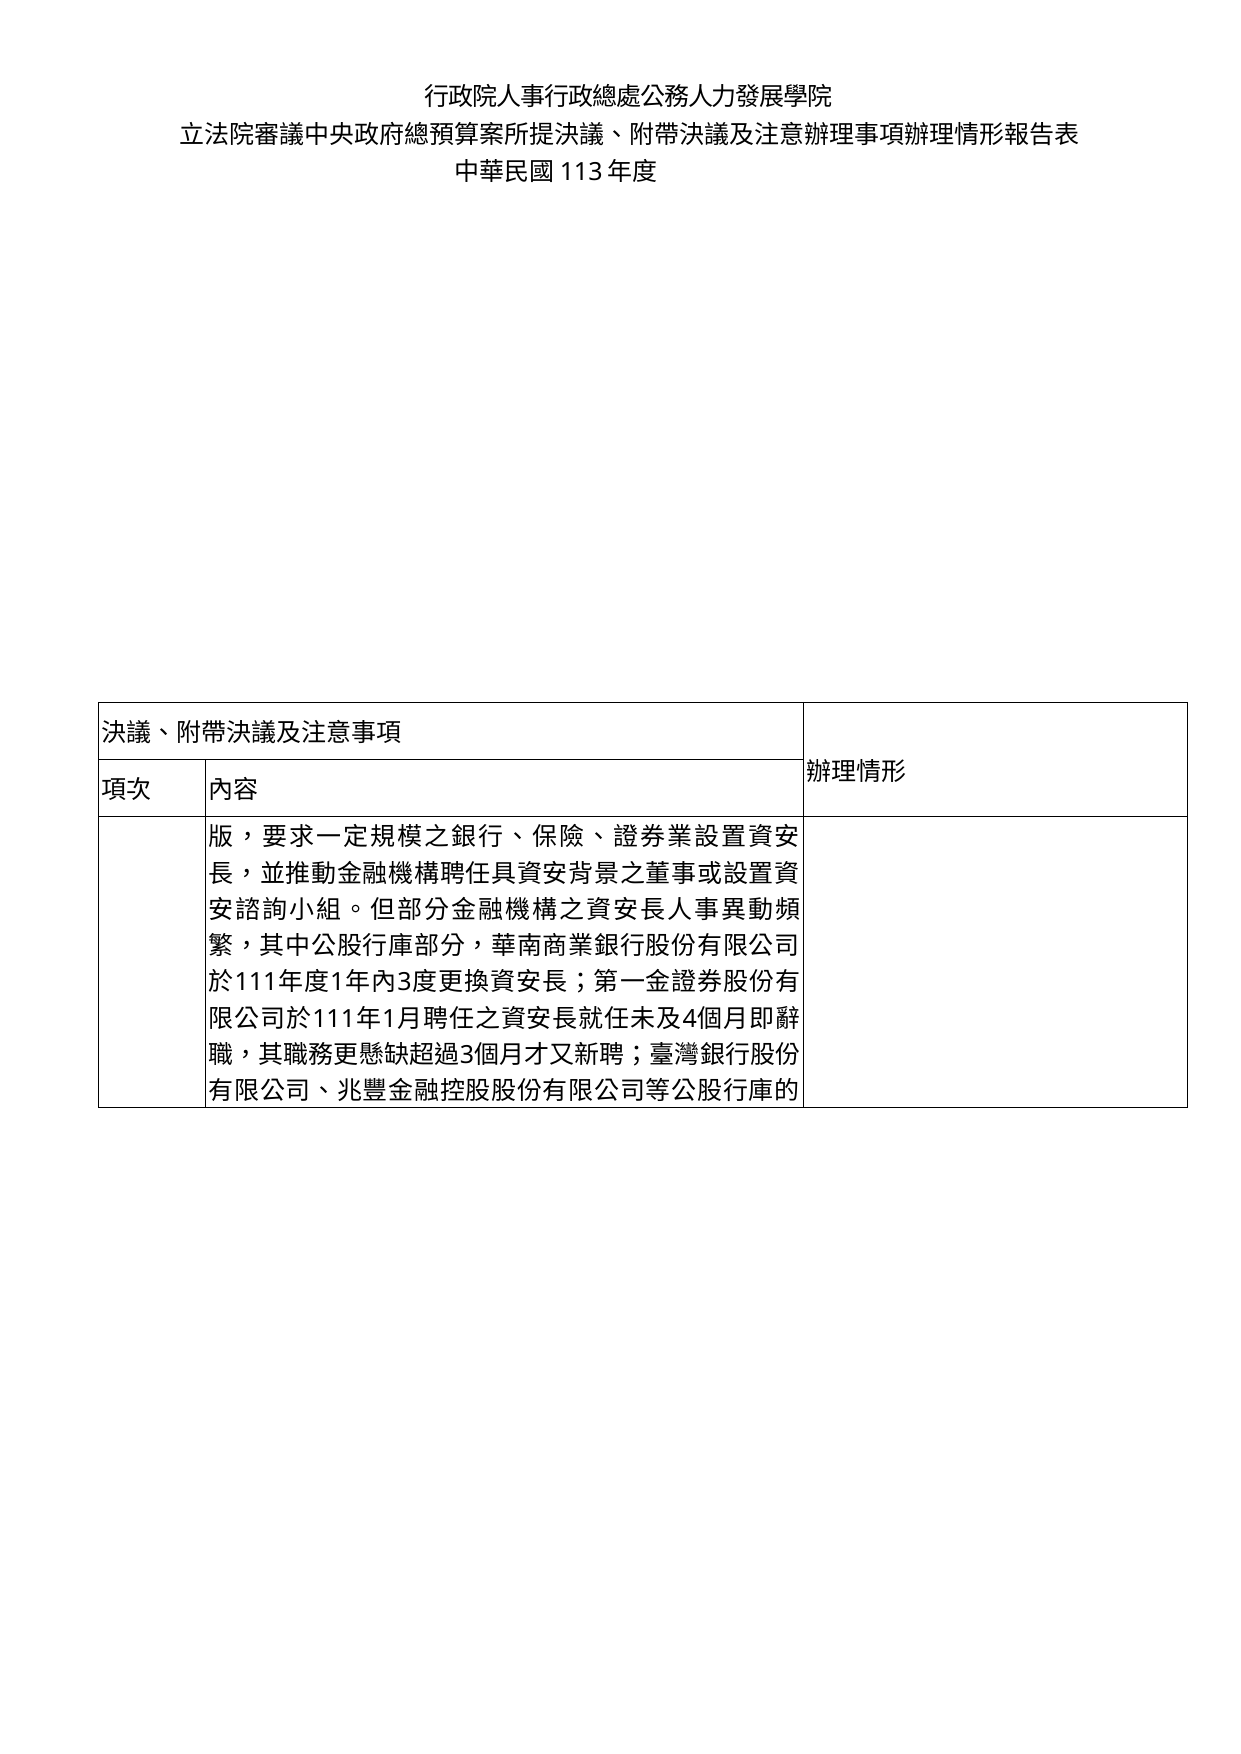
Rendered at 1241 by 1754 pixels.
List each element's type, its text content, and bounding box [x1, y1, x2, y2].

table_header 決議、附帶決議及注意事項 [99, 703, 803, 759]
table_cell [804, 817, 1187, 1107]
table_cell 內容 [206, 760, 803, 816]
table_cell [99, 817, 205, 1107]
table_cell 版，要求一定規模之銀行、保險、證券業設置資安長，並推動金融機構聘任具資安背景之董事或設置資安諮詢小組。但部分金融機構之資安長人事異動頻繁，其中公股行庫部分，華南商業銀行股份有限公司於111年度1年內3度更換資安長；第一金證券股份有限公司於111年1月聘任之資安長就任未及4個月即辭職，其職務更懸缺超過3個月才又新聘；臺灣銀行股份有限公司、兆豐金融控股股份有限公司等公股行庫的 [206, 817, 803, 1107]
table_header 辦理情形 [804, 703, 1187, 816]
table_cell 項次 [99, 760, 205, 816]
